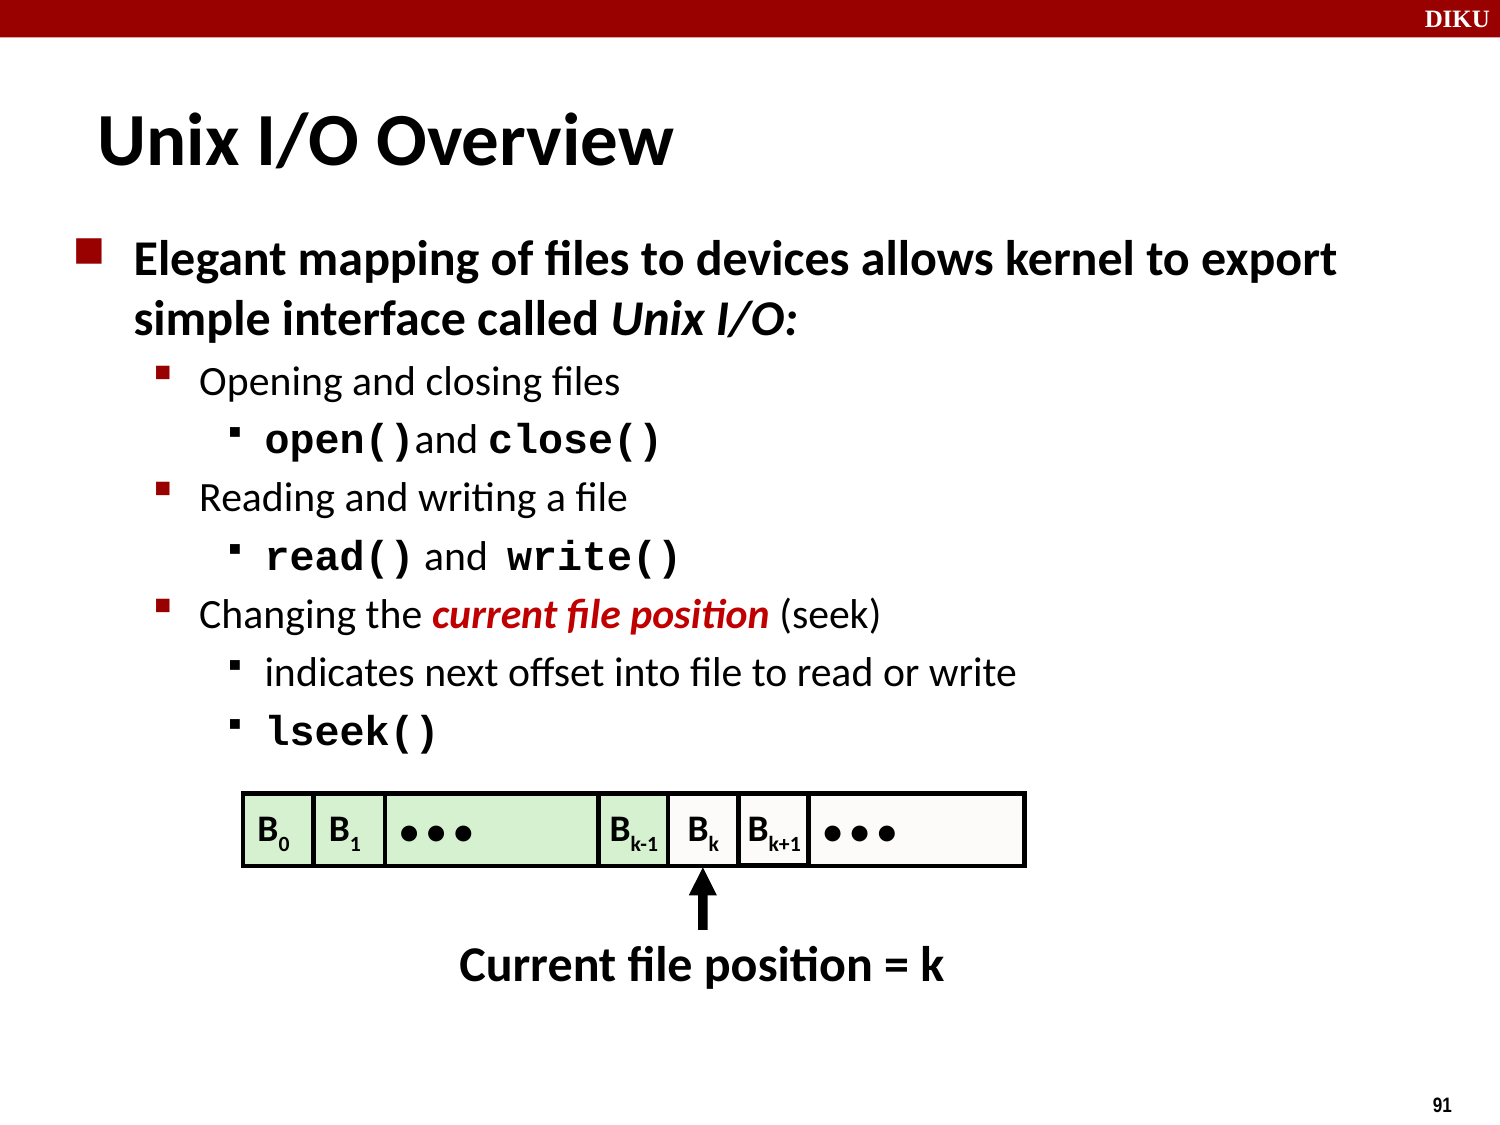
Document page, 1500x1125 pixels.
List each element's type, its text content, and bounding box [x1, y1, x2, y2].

text_box Elegant mapping of files to devices allows kernel to export simple interface called Unix I/O: Opening and closing files open()and close() Reading and writing a file read() and write() Changing the current file position (seek) indicates next offset into file to read or write lseek() [62, 217, 1426, 1038]
text_box • • • [385, 793, 598, 866]
text_box Current file position = k [444, 924, 960, 999]
text_box • • • [808, 793, 1025, 866]
text_box Bk+1 [738, 793, 808, 866]
text_box B1 [313, 793, 385, 866]
text_box B0 [242, 793, 313, 866]
text_box Bk-1 [598, 793, 667, 866]
text_box Unix I/O Overview [82, 71, 1500, 200]
text_box Bk [667, 793, 738, 866]
